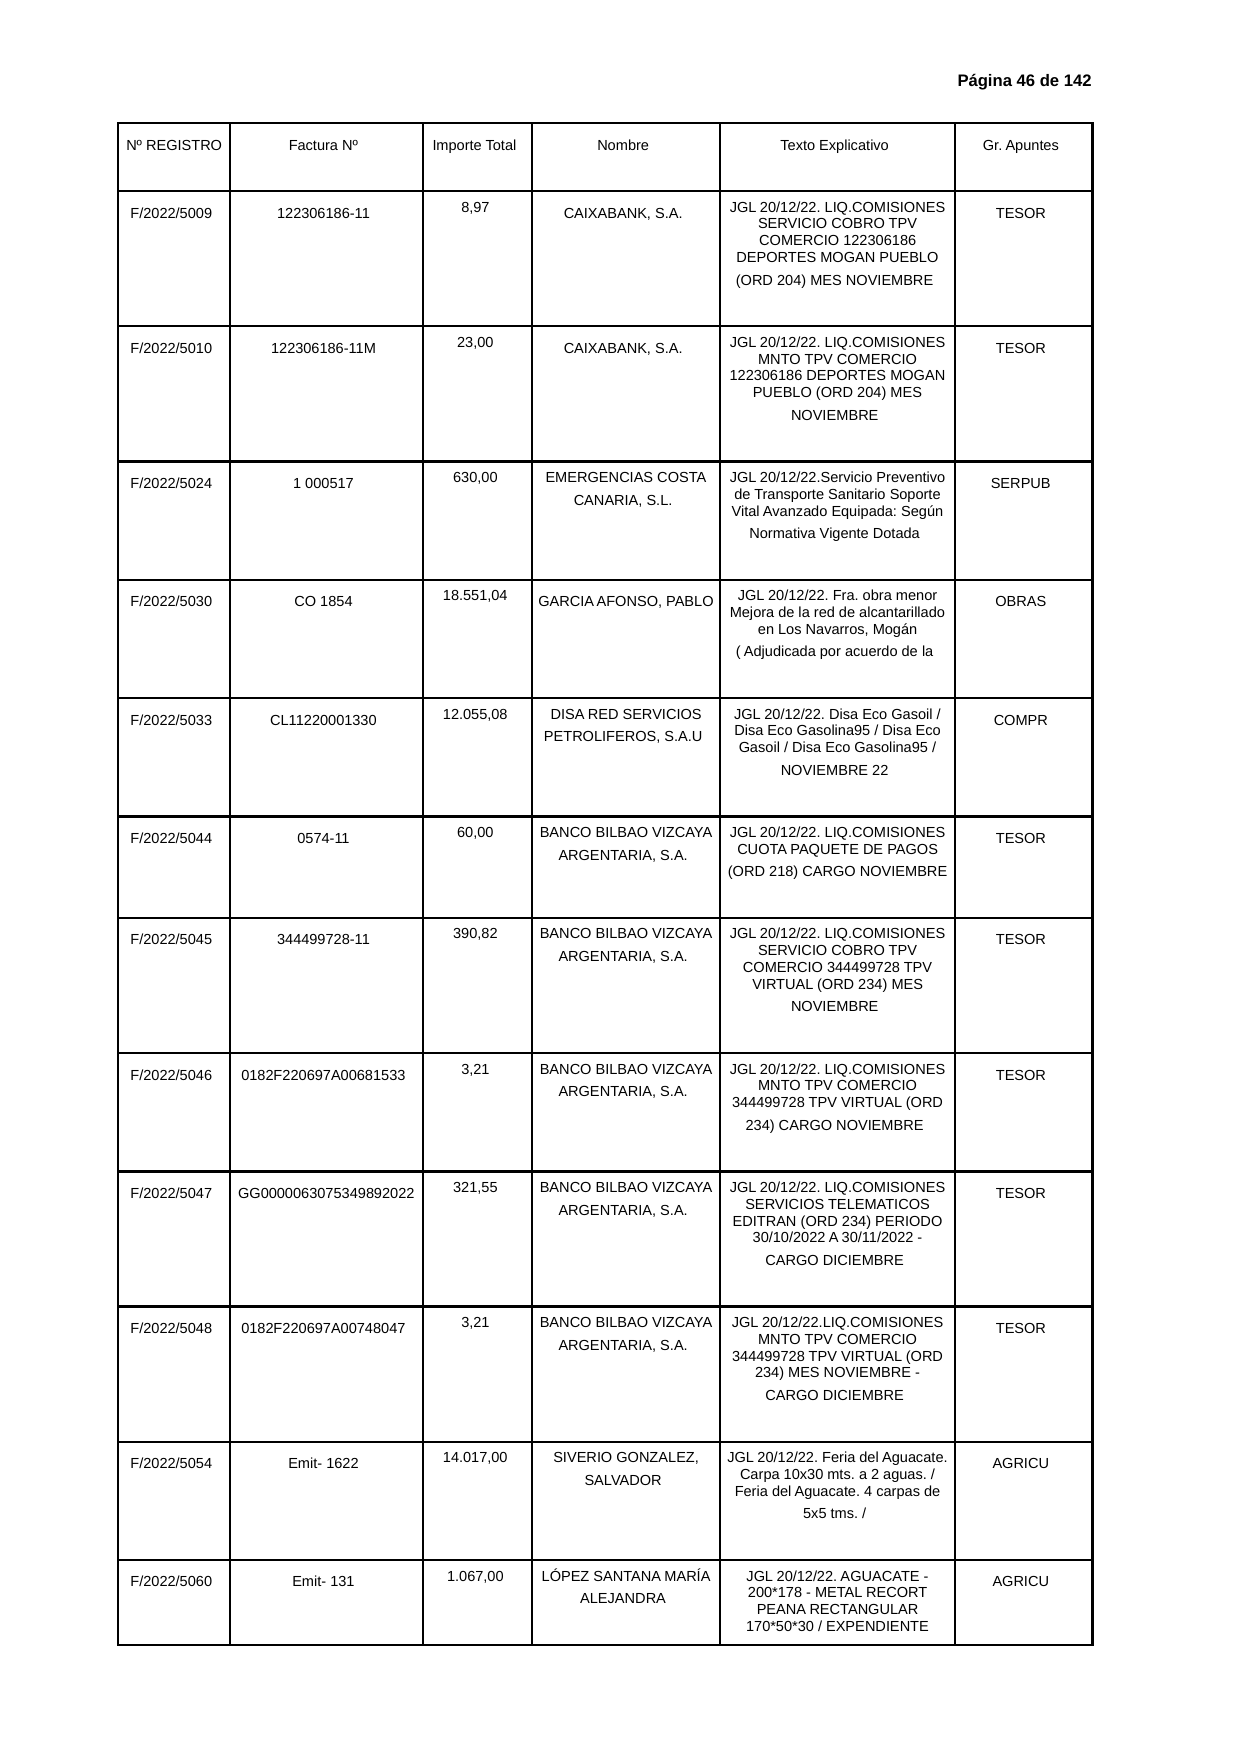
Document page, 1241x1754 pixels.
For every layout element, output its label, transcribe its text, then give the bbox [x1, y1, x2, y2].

table_cell F/2022/5044 [119, 818, 229, 917]
table_cell 122306186-11 [231, 192, 422, 325]
table_cell 3,21 [424, 1308, 531, 1441]
table_cell GARCIA AFONSO, PABLO [533, 581, 719, 697]
table_cell F/2022/5054 [119, 1443, 229, 1559]
table_cell COMPR [956, 699, 1091, 815]
table_cell F/2022/5047 [119, 1173, 229, 1305]
table_cell LÓPEZ SANTANA MARÍA ALEJANDRA [533, 1561, 719, 1644]
table_cell 14.017,00 [424, 1443, 531, 1559]
table_cell 3,21 [424, 1054, 531, 1170]
table_cell TESOR [956, 818, 1091, 917]
table_cell 8,97 [424, 192, 531, 325]
table_cell F/2022/5024 [119, 463, 229, 579]
table_cell CL11220001330 [231, 699, 422, 815]
table_cell JGL 20/12/22. LIQ.COMISIONES SERVICIO COBRO TPV COMERCIO 344499728 TPV VIRTUAL (ORD 234) MES NOVIEMBRE [721, 919, 954, 1052]
table_cell 122306186-11M [231, 327, 422, 460]
table_cell EMERGENCIAS COSTA CANARIA, S.L. [533, 463, 719, 579]
table_cell F/2022/5030 [119, 581, 229, 697]
table_cell F/2022/5009 [119, 192, 229, 325]
table_cell TESOR [956, 1054, 1091, 1170]
table_cell 630,00 [424, 463, 531, 579]
table_cell BANCO BILBAO VIZCAYA ARGENTARIA, S.A. [533, 818, 719, 917]
table_cell 0182F220697A00748047 [231, 1308, 422, 1441]
table_cell JGL 20/12/22. Feria del Aguacate. Carpa 10x30 mts. a 2 aguas. / Feria del Aguacate. 4 carpas de 5x5 tms. / [721, 1443, 954, 1559]
table_cell 23,00 [424, 327, 531, 460]
table_cell JGL 20/12/22. Disa Eco Gasoil / Disa Eco Gasolina95 / Disa Eco Gasoil / Disa Eco Gasolina95 / NOVIEMBRE 22 [721, 699, 954, 815]
table_cell Emit- 1622 [231, 1443, 422, 1559]
table_header Texto Explicativo [721, 124, 954, 190]
table_cell JGL 20/12/22. LIQ.COMISIONES CUOTA PAQUETE DE PAGOS (ORD 218) CARGO NOVIEMBRE [721, 818, 954, 917]
table_header Nº REGISTRO [119, 124, 229, 190]
table_cell SERPUB [956, 463, 1091, 579]
table_cell GG0000063075349892022 [231, 1173, 422, 1305]
table_cell F/2022/5010 [119, 327, 229, 460]
table_cell BANCO BILBAO VIZCAYA ARGENTARIA, S.A. [533, 1173, 719, 1305]
table_cell OBRAS [956, 581, 1091, 697]
table_cell SIVERIO GONZALEZ, SALVADOR [533, 1443, 719, 1559]
table_cell JGL 20/12/22. LIQ.COMISIONES SERVICIO COBRO TPV COMERCIO 122306186 DEPORTES MOGAN PUEBLO (ORD 204) MES NOVIEMBRE [721, 192, 954, 325]
table_cell 344499728-11 [231, 919, 422, 1052]
table_cell 1.067,00 [424, 1561, 531, 1644]
table_cell DISA RED SERVICIOS PETROLIFEROS, S.A.U [533, 699, 719, 815]
table_cell JGL 20/12/22.LIQ.COMISIONES MNTO TPV COMERCIO 344499728 TPV VIRTUAL (ORD 234) MES NOVIEMBRE - CARGO DICIEMBRE [721, 1308, 954, 1441]
table_cell JGL 20/12/22. LIQ.COMISIONES SERVICIOS TELEMATICOS EDITRAN (ORD 234) PERIODO 30/10/2022 A 30/11/2022 - CARGO DICIEMBRE [721, 1173, 954, 1305]
table_cell TESOR [956, 1173, 1091, 1305]
table_cell 0182F220697A00681533 [231, 1054, 422, 1170]
table_cell TESOR [956, 919, 1091, 1052]
table_cell TESOR [956, 1308, 1091, 1441]
table_header Gr. Apuntes [956, 124, 1091, 190]
table_cell JGL 20/12/22. Fra. obra menor Mejora de la red de alcantarillado en Los Navarros, Mogán ( Adjudicada por acuerdo de la [721, 581, 954, 697]
table_cell Emit- 131 [231, 1561, 422, 1644]
table_cell JGL 20/12/22. LIQ.COMISIONES MNTO TPV COMERCIO 344499728 TPV VIRTUAL (ORD 234) CARGO NOVIEMBRE [721, 1054, 954, 1170]
table_cell 12.055,08 [424, 699, 531, 815]
table_header Importe Total [424, 124, 531, 190]
table_cell BANCO BILBAO VIZCAYA ARGENTARIA, S.A. [533, 1308, 719, 1441]
table_cell JGL 20/12/22.Servicio Preventivo de Transporte Sanitario Soporte Vital Avanzado Equipada: Según Normativa Vigente Dotada [721, 463, 954, 579]
table_cell JGL 20/12/22. AGUACATE - 200*178 - METAL RECORT PEANA RECTANGULAR 170*50*30 / EXPENDIENTE [721, 1561, 954, 1644]
table_cell F/2022/5046 [119, 1054, 229, 1170]
table_cell TESOR [956, 192, 1091, 325]
table_cell CAIXABANK, S.A. [533, 192, 719, 325]
table_cell F/2022/5045 [119, 919, 229, 1052]
table_cell F/2022/5033 [119, 699, 229, 815]
table_cell F/2022/5060 [119, 1561, 229, 1644]
table_cell 1 000517 [231, 463, 422, 579]
table_cell TESOR [956, 327, 1091, 460]
table_cell CO 1854 [231, 581, 422, 697]
table_cell CAIXABANK, S.A. [533, 327, 719, 460]
table_cell 390,82 [424, 919, 531, 1052]
table_cell AGRICU [956, 1561, 1091, 1644]
table_cell 0574-11 [231, 818, 422, 917]
table_cell JGL 20/12/22. LIQ.COMISIONES MNTO TPV COMERCIO 122306186 DEPORTES MOGAN PUEBLO (ORD 204) MES NOVIEMBRE [721, 327, 954, 460]
table_header Factura Nº [231, 124, 422, 190]
table_cell 321,55 [424, 1173, 531, 1305]
table_cell BANCO BILBAO VIZCAYA ARGENTARIA, S.A. [533, 919, 719, 1052]
table_cell 60,00 [424, 818, 531, 917]
table_cell 18.551,04 [424, 581, 531, 697]
table_cell AGRICU [956, 1443, 1091, 1559]
table_cell BANCO BILBAO VIZCAYA ARGENTARIA, S.A. [533, 1054, 719, 1170]
table_header Nombre [533, 124, 719, 190]
table_cell F/2022/5048 [119, 1308, 229, 1441]
